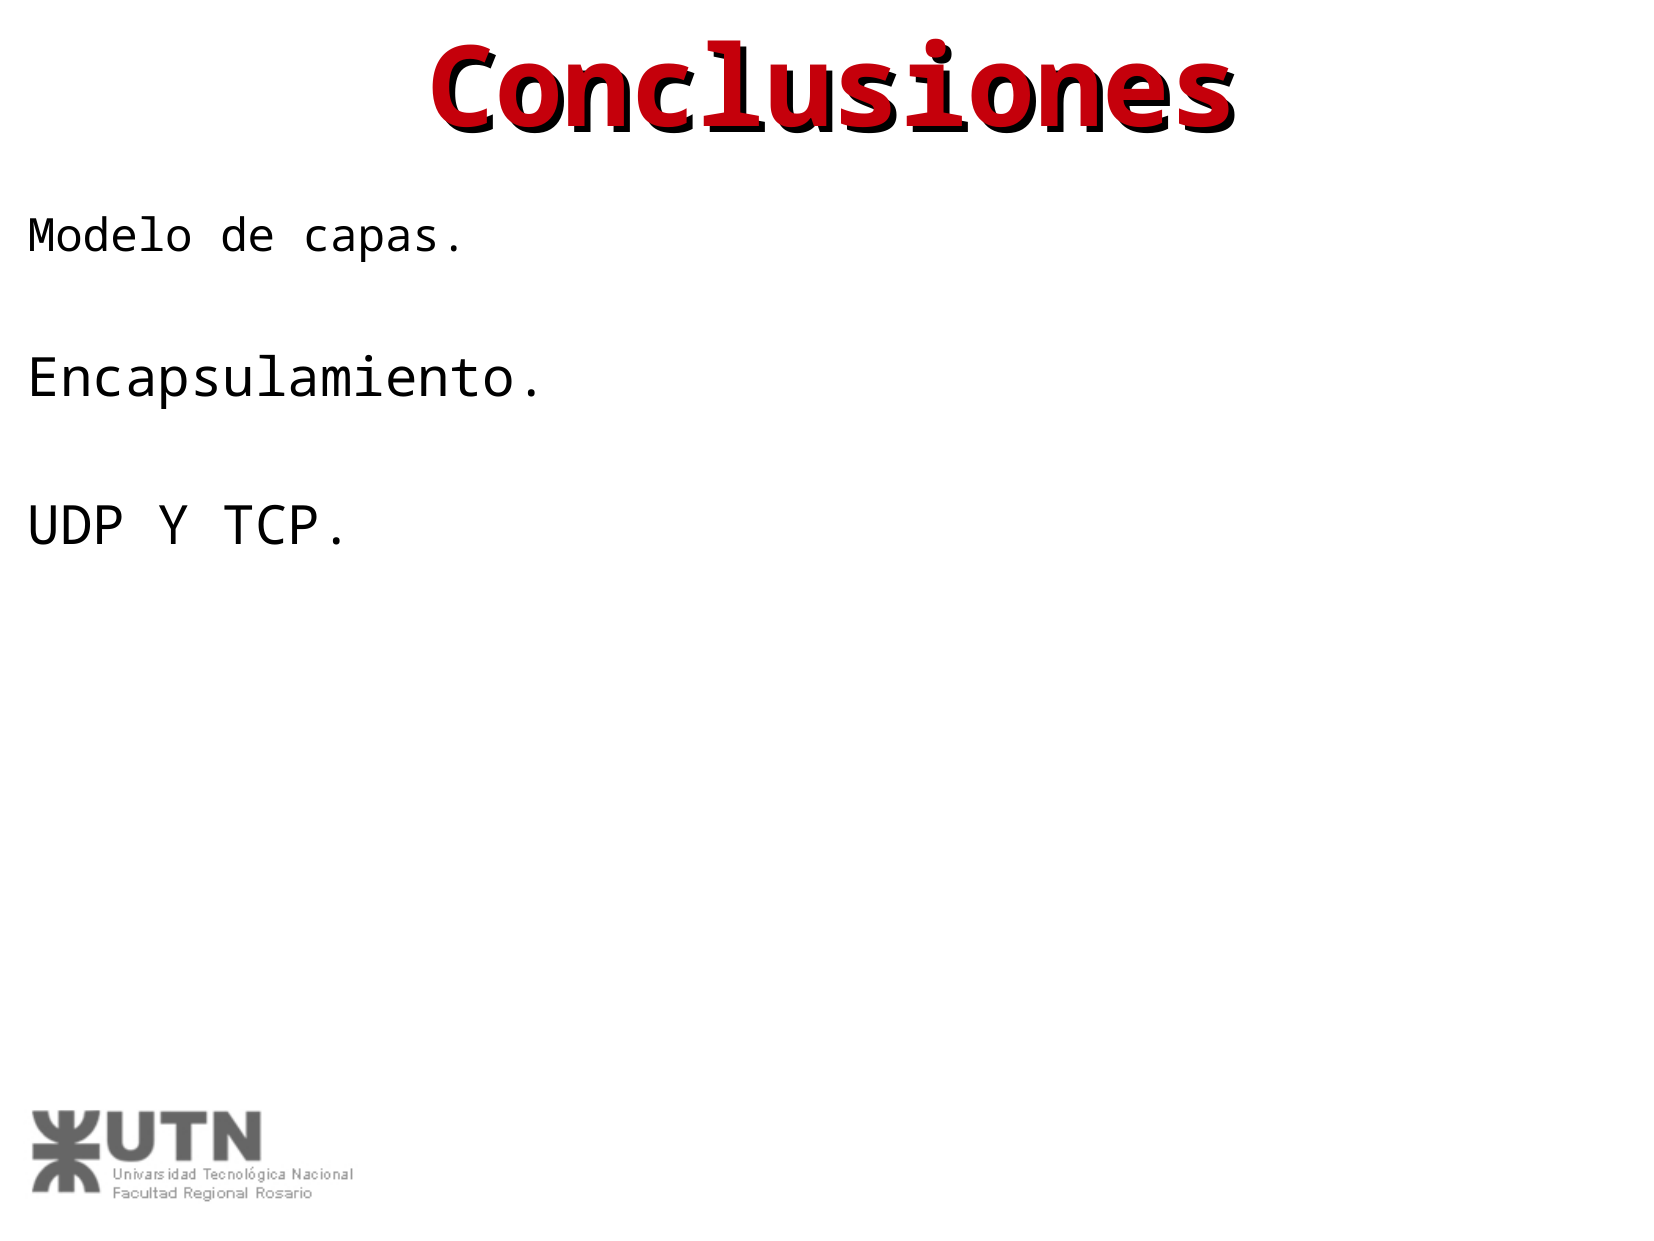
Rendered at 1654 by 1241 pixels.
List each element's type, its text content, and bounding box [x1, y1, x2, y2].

text_box Modelo de capas. Encapsulamiento. UDP Y TCP. [13, 194, 1654, 690]
picture [23, 1098, 362, 1211]
title Conclusiones [35, 0, 1630, 166]
